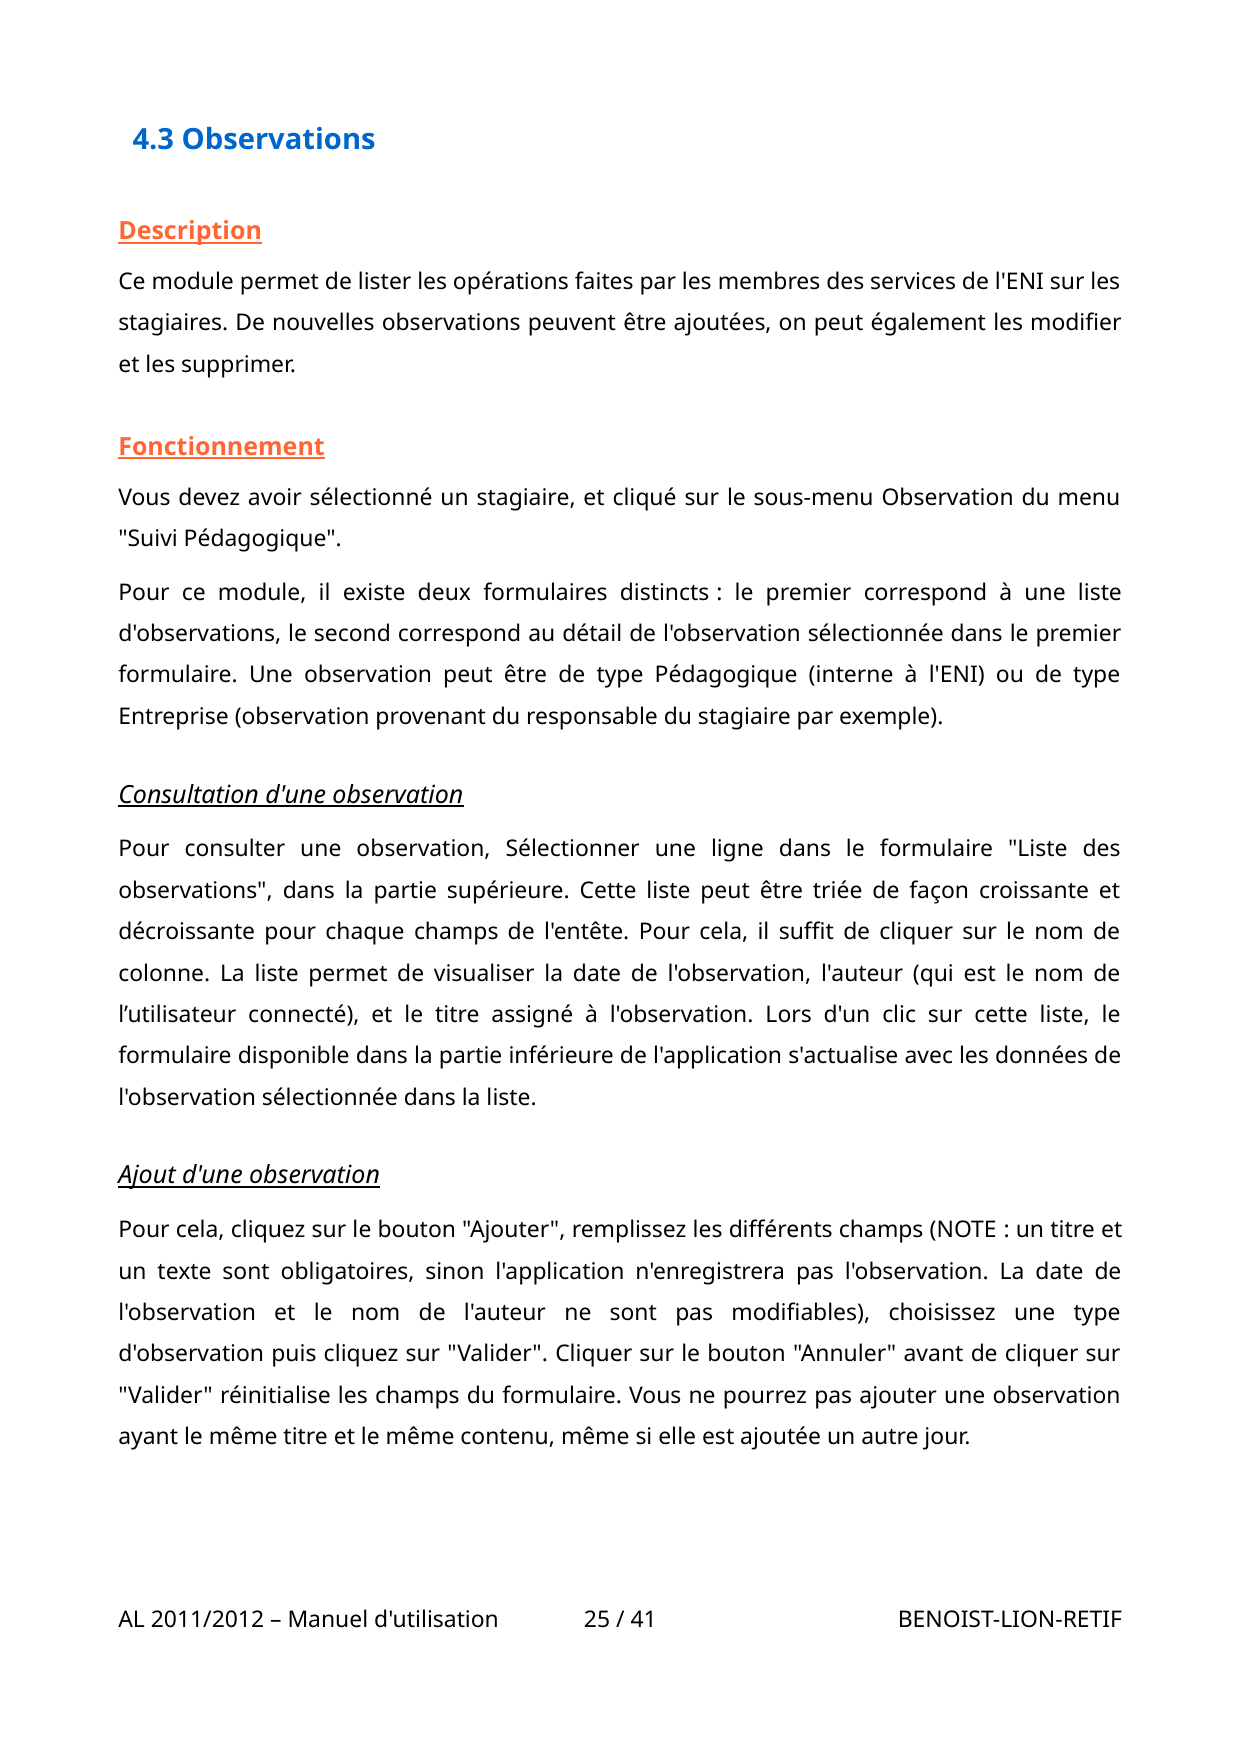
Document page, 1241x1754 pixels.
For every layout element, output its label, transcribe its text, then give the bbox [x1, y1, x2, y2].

subtitle 4.3 Observations [132, 118, 1122, 158]
text Pour consulter une observation, Sélectionner une ligne dans le formulaire "Liste des observations", dans la partie supérieure. Cette liste peut être triée de façon croissante et décroissante pour chaque champs de l'entête. Pour cela, il suffit de cliquer sur le nom de colonne. La liste permet de visualiser la date de l'observation, l'auteur (qui est le nom de l’utilisateur connecté), et le titre assigné à l'observation. Lors d'un clic sur cette liste, le formulaire disponible dans la partie inférieure de l'application s'actualise avec les données de l'observation sélectionnée dans la liste. [118, 824, 1122, 1113]
subtitle Consultation d'une observation [118, 770, 1122, 811]
subtitle Description [118, 207, 1122, 248]
text Pour cela, cliquez sur le bouton "Ajouter", remplissez les différents champs (NOTE : un titre et un texte sont obligatoires, sinon l'application n'enregistrera pas l'observation. La date de l'observation et le nom de l'auteur ne sont pas modifiables), choisissez une type d'observation puis cliquez sur "Valider". Cliquer sur le bouton "Annuler" avant de cliquer sur "Valider" réinitialise les champs du formulaire. Vous ne pourrez pas ajouter une observation ayant le même titre et le même contenu, même si elle est ajoutée un autre jour. [118, 1205, 1122, 1453]
subtitle Fonctionnement [118, 422, 1122, 463]
text Vous devez avoir sélectionné un stagiaire, et cliqué sur le sous-menu Observation du menu "Suivi Pédagogique". [118, 472, 1122, 554]
text Pour ce module, il existe deux formulaires distincts : le premier correspond à une liste d'observations, le second correspond au détail de l'observation sélectionnée dans le premier formulaire. Une observation peut être de type Pédagogique (interne à l'ENI) ou de type Entreprise (observation provenant du responsable du stagiaire par exemple). [118, 567, 1122, 732]
text Ce module permet de lister les opérations faites par les membres des services de l'ENI sur les stagiaires. De nouvelles observations peuvent être ajoutées, on peut également les modifier et les supprimer. [118, 256, 1122, 381]
subtitle Ajout d'une observation [118, 1151, 1122, 1192]
